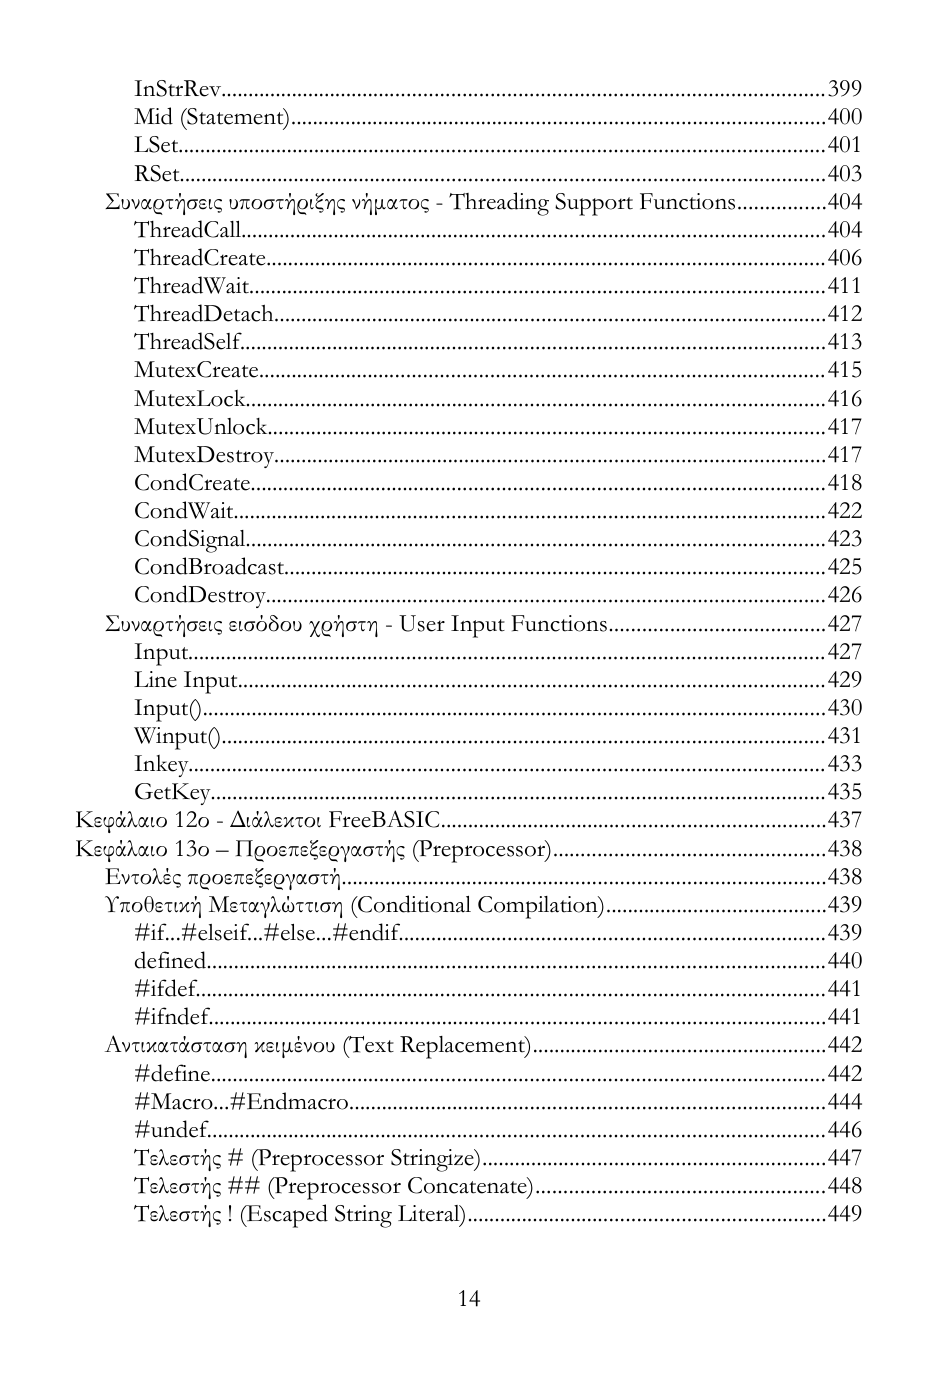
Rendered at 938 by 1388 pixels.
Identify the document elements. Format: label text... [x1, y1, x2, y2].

text #ifdef 441 [134, 975, 862, 1003]
text Line Input 429 [134, 666, 862, 694]
text LSet 401 [134, 131, 862, 159]
text Winput() 431 [134, 722, 862, 750]
text CondSignal 423 [134, 525, 862, 553]
text #undef 446 [134, 1116, 862, 1144]
text Κεφάλαιο 12ο - Διάλεκτοι FreeBASIC 437 [75, 806, 862, 834]
text MutexCreate 415 [134, 356, 862, 384]
text Υποθετική Μεταγλώττιση (Conditional Compilation) 439 [104, 891, 862, 919]
text CondBroadcast 425 [134, 553, 862, 581]
text ThreadSelf 413 [134, 328, 862, 356]
text defined 440 [134, 947, 862, 975]
text Input() 430 [134, 694, 862, 722]
text RSet 403 [134, 159, 862, 187]
text MutexLock 416 [134, 384, 862, 412]
text MutexDestroy 417 [134, 441, 862, 469]
text Input 427 [134, 637, 862, 666]
text #ifndef 441 [134, 1003, 862, 1031]
text Κεφάλαιο 13ο – Προεπεξεργαστής (Preprocessor) 438 [75, 834, 862, 862]
text ThreadWait 411 [134, 272, 862, 300]
text MutexUnlock 417 [134, 412, 862, 441]
text #Macro...#Endmacro 444 [134, 1087, 862, 1116]
text #if...#elseif...#else...#endif 439 [134, 919, 862, 947]
text Τελεστής # (Preprocessor Stringize) 447 [134, 1144, 862, 1172]
text ThreadCall 404 [134, 216, 862, 244]
text #define 442 [134, 1059, 862, 1087]
text CondCreate 418 [134, 469, 862, 497]
text Inkey 433 [134, 750, 862, 778]
text Συναρτήσεις εισόδου χρήστη - User Input Functions 427 [104, 609, 862, 637]
text Εντολές προεπεξεργαστή 438 [104, 862, 862, 891]
text CondDestroy 426 [134, 581, 862, 609]
text Συναρτήσεις υποστήριξης νήματος - Threading Support Functions 404 [104, 187, 862, 216]
text Τελεστής ## (Preprocessor Concatenate) 448 [134, 1172, 862, 1200]
text Αντικατάσταση κειμένου (Text Replacement) 442 [104, 1031, 862, 1059]
text Τελεστής ! (Escaped String Literal) 449 [134, 1200, 862, 1228]
text ThreadDetach 412 [134, 300, 862, 328]
text GetKey 435 [134, 778, 862, 806]
text CondWait 422 [134, 497, 862, 525]
text Mid (Statement) 400 [134, 103, 862, 131]
text ThreadCreate 406 [134, 244, 862, 272]
text InStrRev 399 [134, 75, 862, 103]
